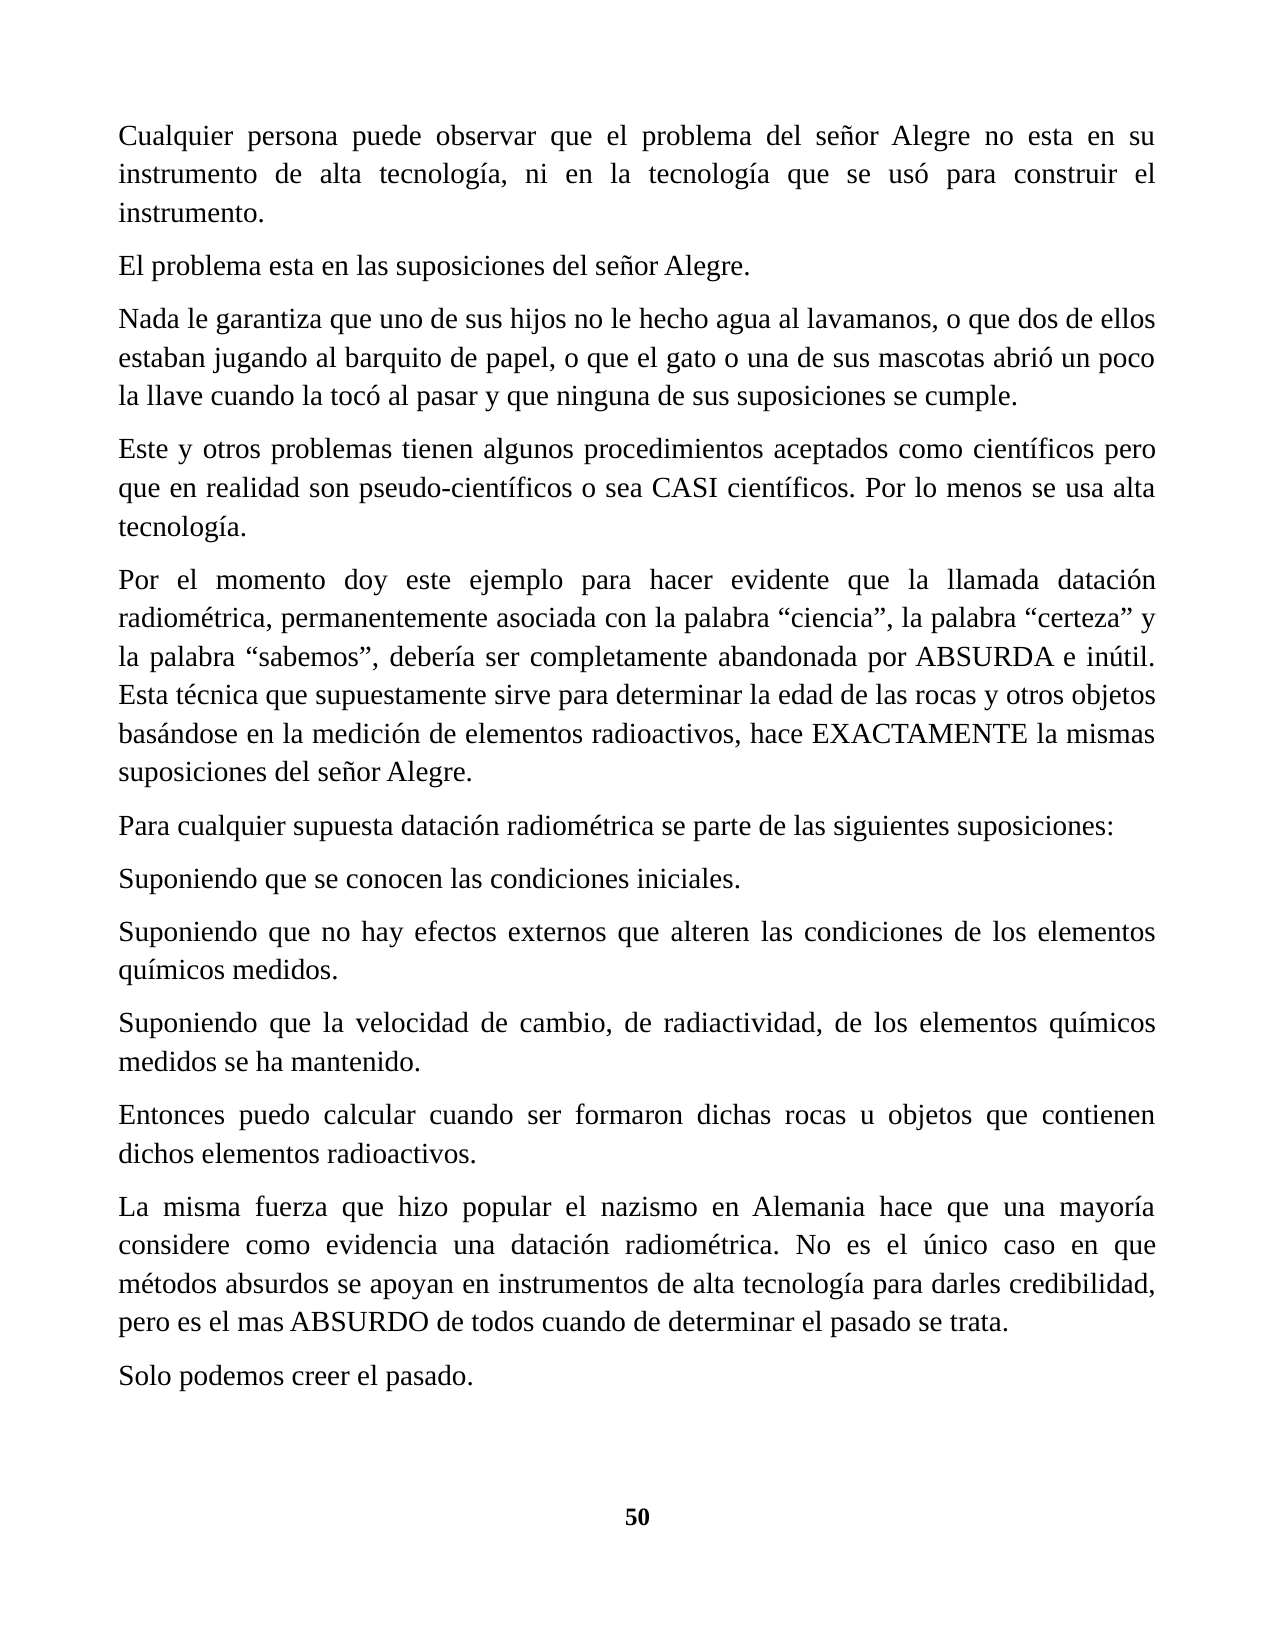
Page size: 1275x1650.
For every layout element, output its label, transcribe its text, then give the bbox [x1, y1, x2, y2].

text Este y otros problemas tienen algunos procedimientos aceptados como científicos pero que en realidad son pseudo-científicos o sea CASI científicos. Por lo menos se usa alta tecnología. [118, 432, 1157, 542]
text Entonces puedo calcular cuando ser formaron dichas rocas u objetos que contienen dichos elementos radioactivos. [118, 1097, 1157, 1169]
text La misma fuerza que hizo popular el nazismo en Alemania hace que una mayoría considere como evidencia una datación radiométrica. No es el único caso en que métodos absurdos se apoyan en instrumentos de alta tecnología para darles credibilidad, pero es el mas ABSURDO de todos cuando de determinar el pasado se trata. [118, 1189, 1157, 1338]
text Suponiendo que se conocen las condiciones iniciales. [118, 861, 1157, 894]
text Suponiendo que no hay efectos externos que alteren las condiciones de los elementos químicos medidos. [118, 914, 1157, 986]
text Suponiendo que la velocidad de cambio, de radiactividad, de los elementos químicos medidos se ha mantenido. [118, 1006, 1157, 1078]
text Para cualquier supuesta datación radiométrica se parte de las siguientes suposiciones: [118, 808, 1157, 841]
text Solo podemos creer el pasado. [118, 1358, 1157, 1391]
text Por el momento doy este ejemplo para hacer evidente que la llamada datación radiométrica, permanentemente asociada con la palabra “ciencia”, la palabra “certeza” y la palabra “sabemos”, debería ser completamente abandonada por ABSURDA e inútil. Esta técnica que supuestamente sirve para determinar la edad de las rocas y otros objetos basándose en la medición de elementos radioactivos, hace EXACTAMENTE la mismas suposiciones del señor Alegre. [118, 562, 1157, 788]
text El problema esta en las suposiciones del señor Alegre. [118, 248, 1157, 282]
text Nada le garantiza que uno de sus hijos no le hecho agua al lavamanos, o que dos de ellos estaban jugando al barquito de papel, o que el gato o una de sus mascotas abrió un poco la llave cuando la tocó al pasar y que ninguna de sus suposiciones se cumple. [118, 301, 1157, 412]
text Cualquier persona puede observar que el problema del señor Alegre no esta en su instrumento de alta tecnología, ni en la tecnología que se usó para construir el instrumento. [118, 118, 1157, 229]
